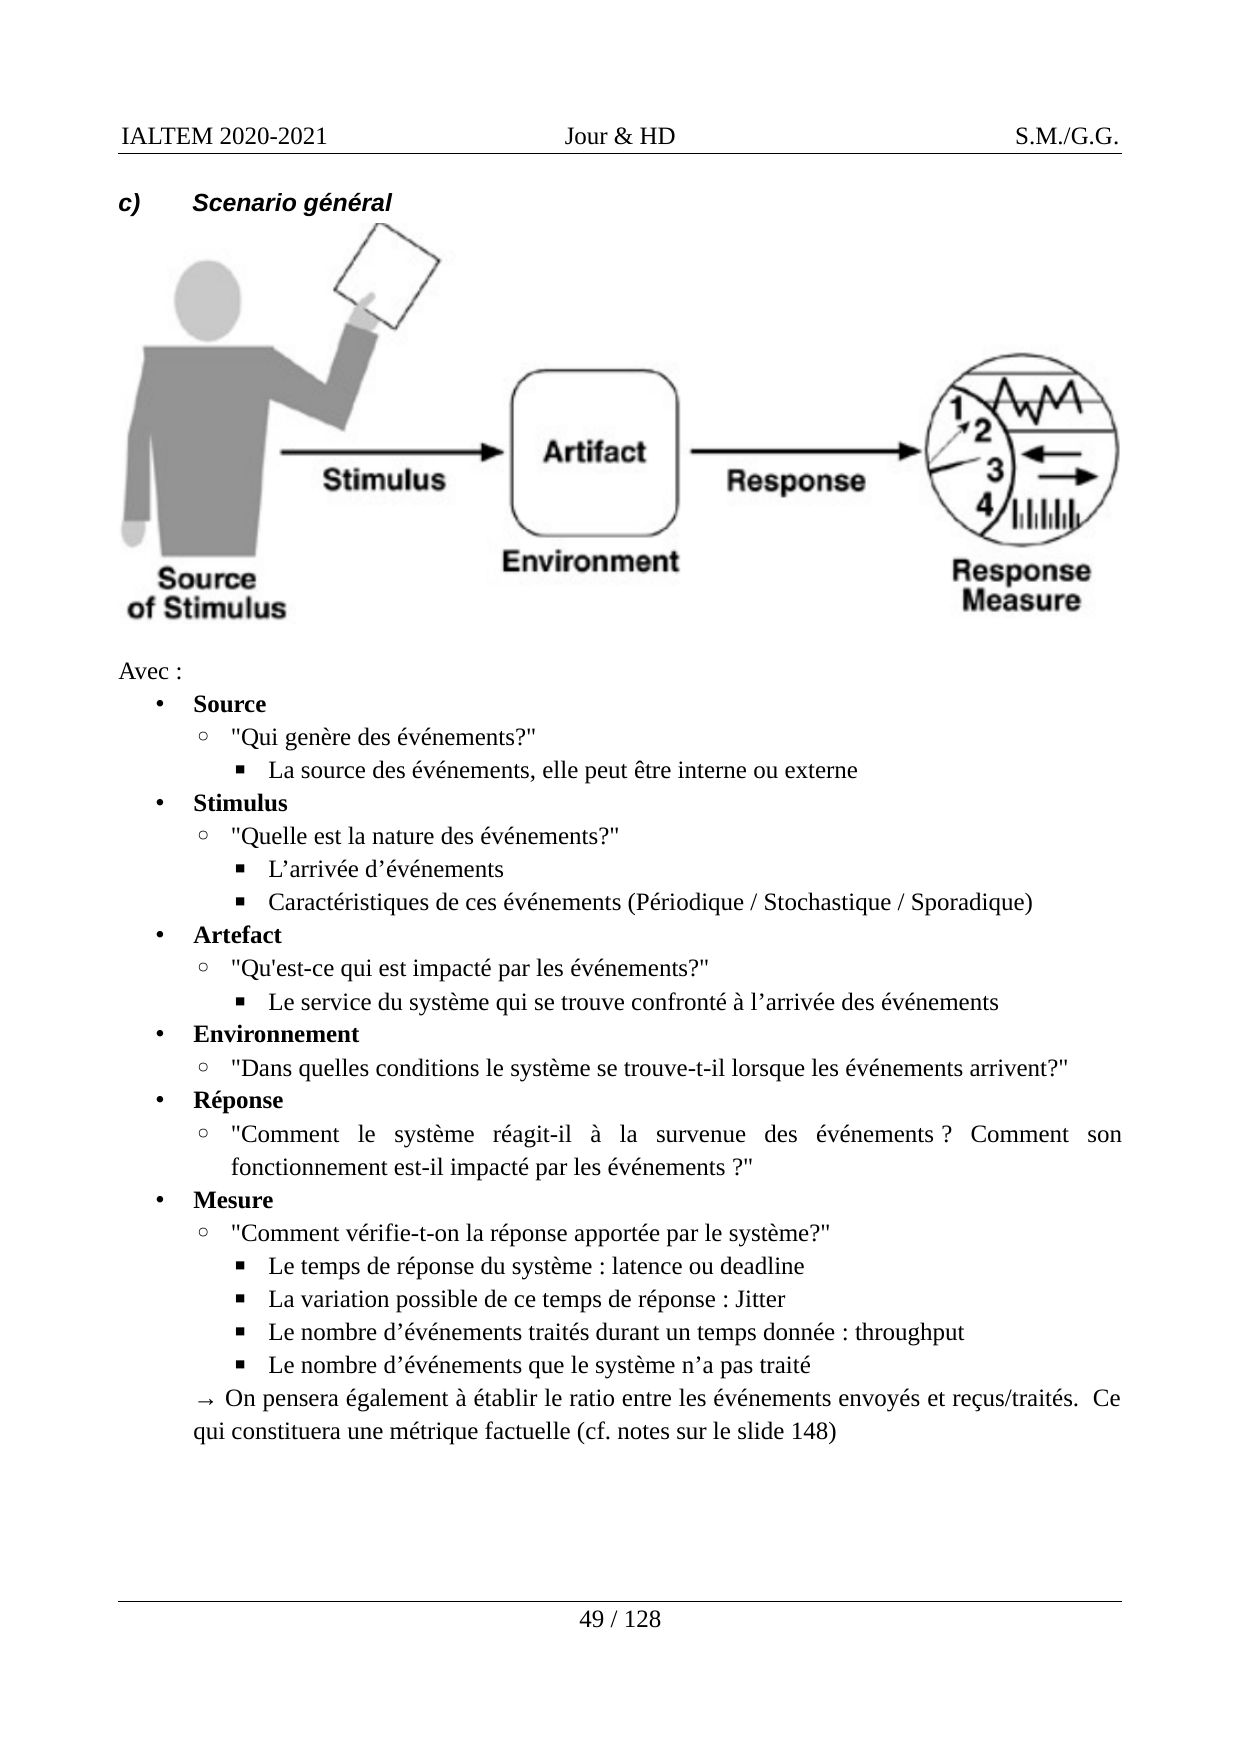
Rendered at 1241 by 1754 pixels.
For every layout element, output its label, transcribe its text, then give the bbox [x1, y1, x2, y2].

list Le nombre d’événements traités durant un temps donnée : throughput [231, 1317, 1122, 1346]
list Le temps de réponse du système : latence ou deadline [231, 1251, 1122, 1279]
list → On pensera également à établir le ratio entre les événements envoyés et reçus/traités. Ce qui constituera une métrique factuelle (cf. notes sur le slide 148) [156, 1383, 1122, 1444]
list "Qui genère des événements?" [193, 722, 1122, 751]
subtitle Scenario général [118, 188, 1122, 217]
text Avec : [118, 656, 1122, 685]
list Le service du système qui se trouve confronté à l’arrivée des événements [231, 987, 1122, 1015]
list Stimulus [156, 788, 1122, 817]
list Caractéristiques de ces événements (Périodique / Stochastique / Sporadique) [231, 887, 1122, 916]
list Mesure [156, 1185, 1122, 1213]
picture [118, 223, 1123, 624]
list "Dans quelles conditions le système se trouve-t-il lorsque les événements arrivent?" [193, 1053, 1122, 1081]
list L’arrivée d’événements [231, 854, 1122, 883]
list Environnement [156, 1019, 1122, 1048]
list Le nombre d’événements que le système n’a pas traité [231, 1350, 1122, 1378]
list "Qu'est-ce qui est impacté par les événements?" [193, 953, 1122, 982]
list "Quelle est la nature des événements?" [193, 821, 1122, 850]
list La source des événements, elle peut être interne ou externe [231, 755, 1122, 784]
list Artefact [156, 921, 1122, 949]
list Source [156, 689, 1122, 718]
list Réponse [156, 1086, 1122, 1114]
list La variation possible de ce temps de réponse : Jitter [231, 1284, 1122, 1312]
list "Comment vérifie-t-on la réponse apportée par le système?" [193, 1218, 1122, 1246]
list "Comment le système réagit-il à la survenue des événements ? Comment son fonctionnement est-il impacté par les événements ?" [193, 1119, 1122, 1180]
